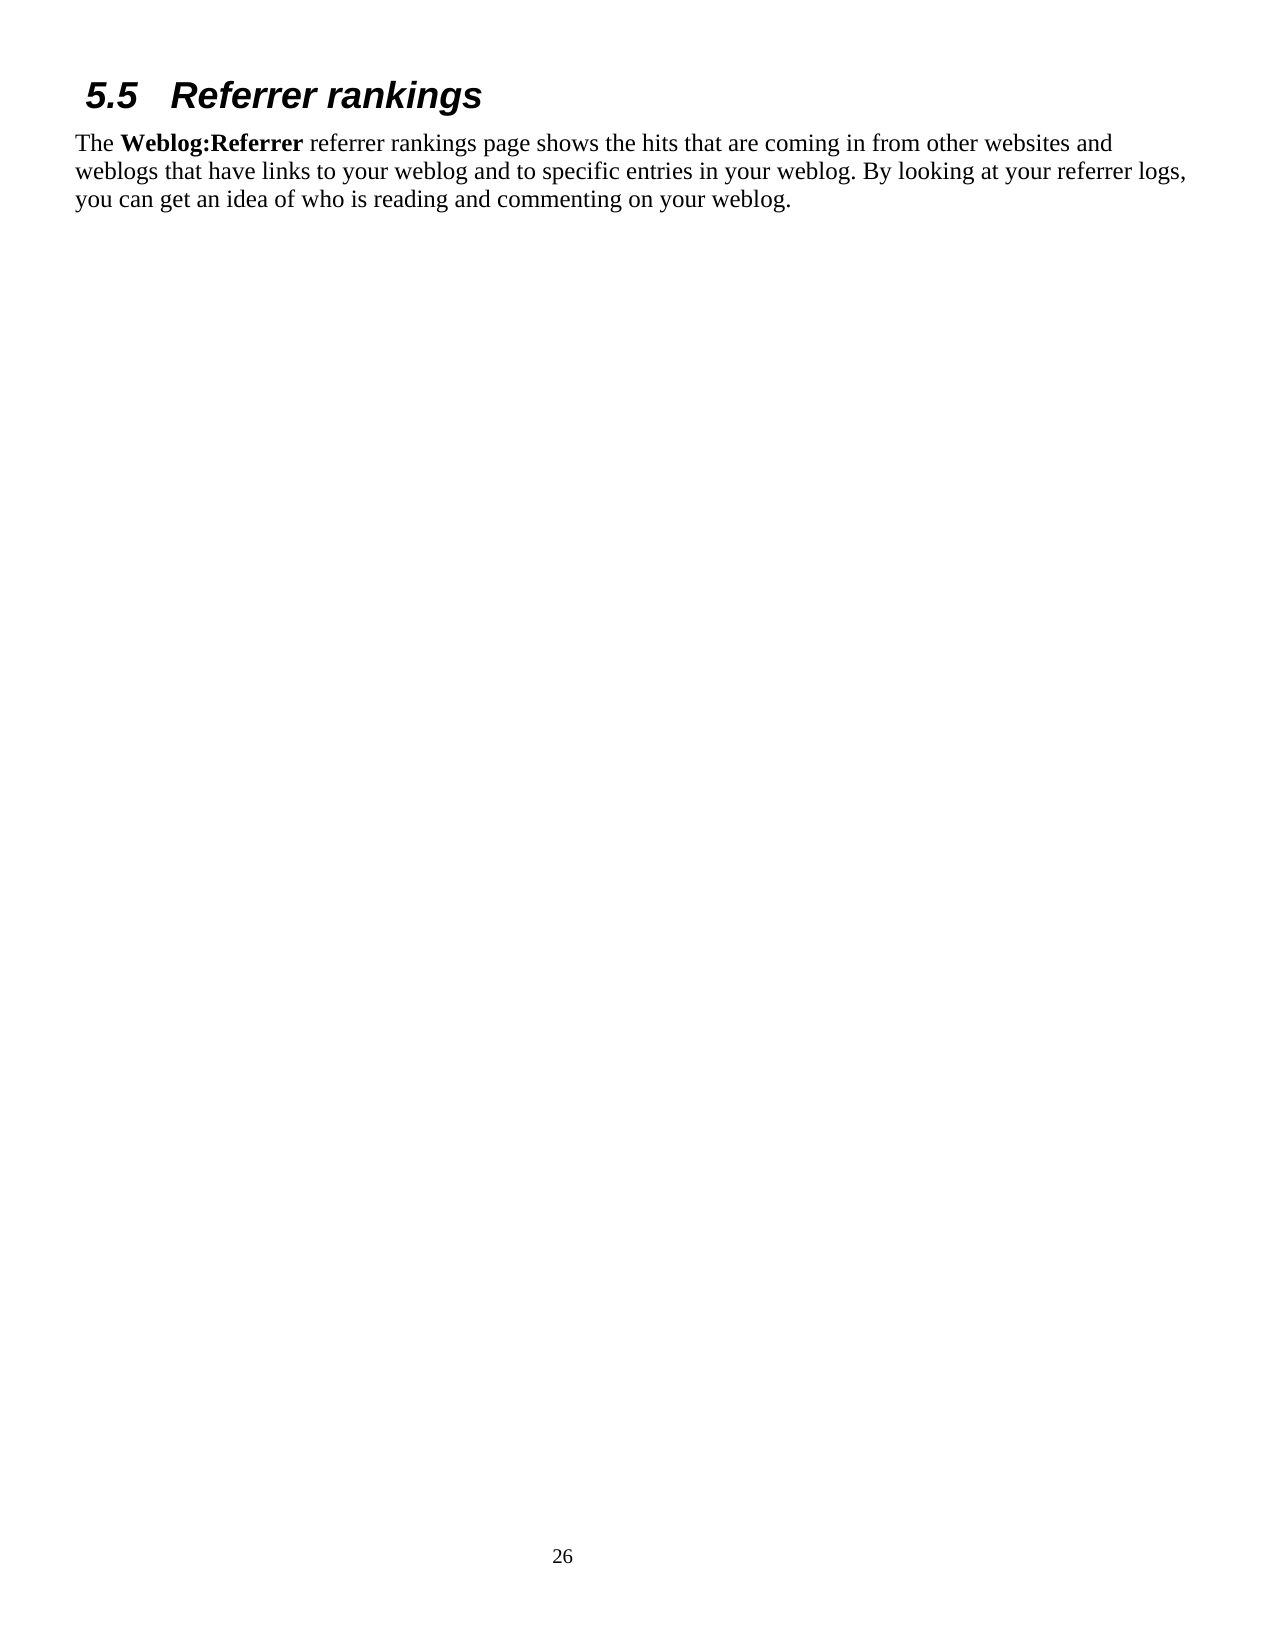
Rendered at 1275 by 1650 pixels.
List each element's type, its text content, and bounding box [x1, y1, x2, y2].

subtitle Referrer rankings [75, 75, 1200, 117]
text The Weblog:Referrer referrer rankings page shows the hits that are coming in from other websites and weblogs that have links to your weblog and to specific entries in your weblog. By looking at your referrer logs, you can get an idea of who is reading and commenting on your weblog. [75, 129, 1200, 212]
